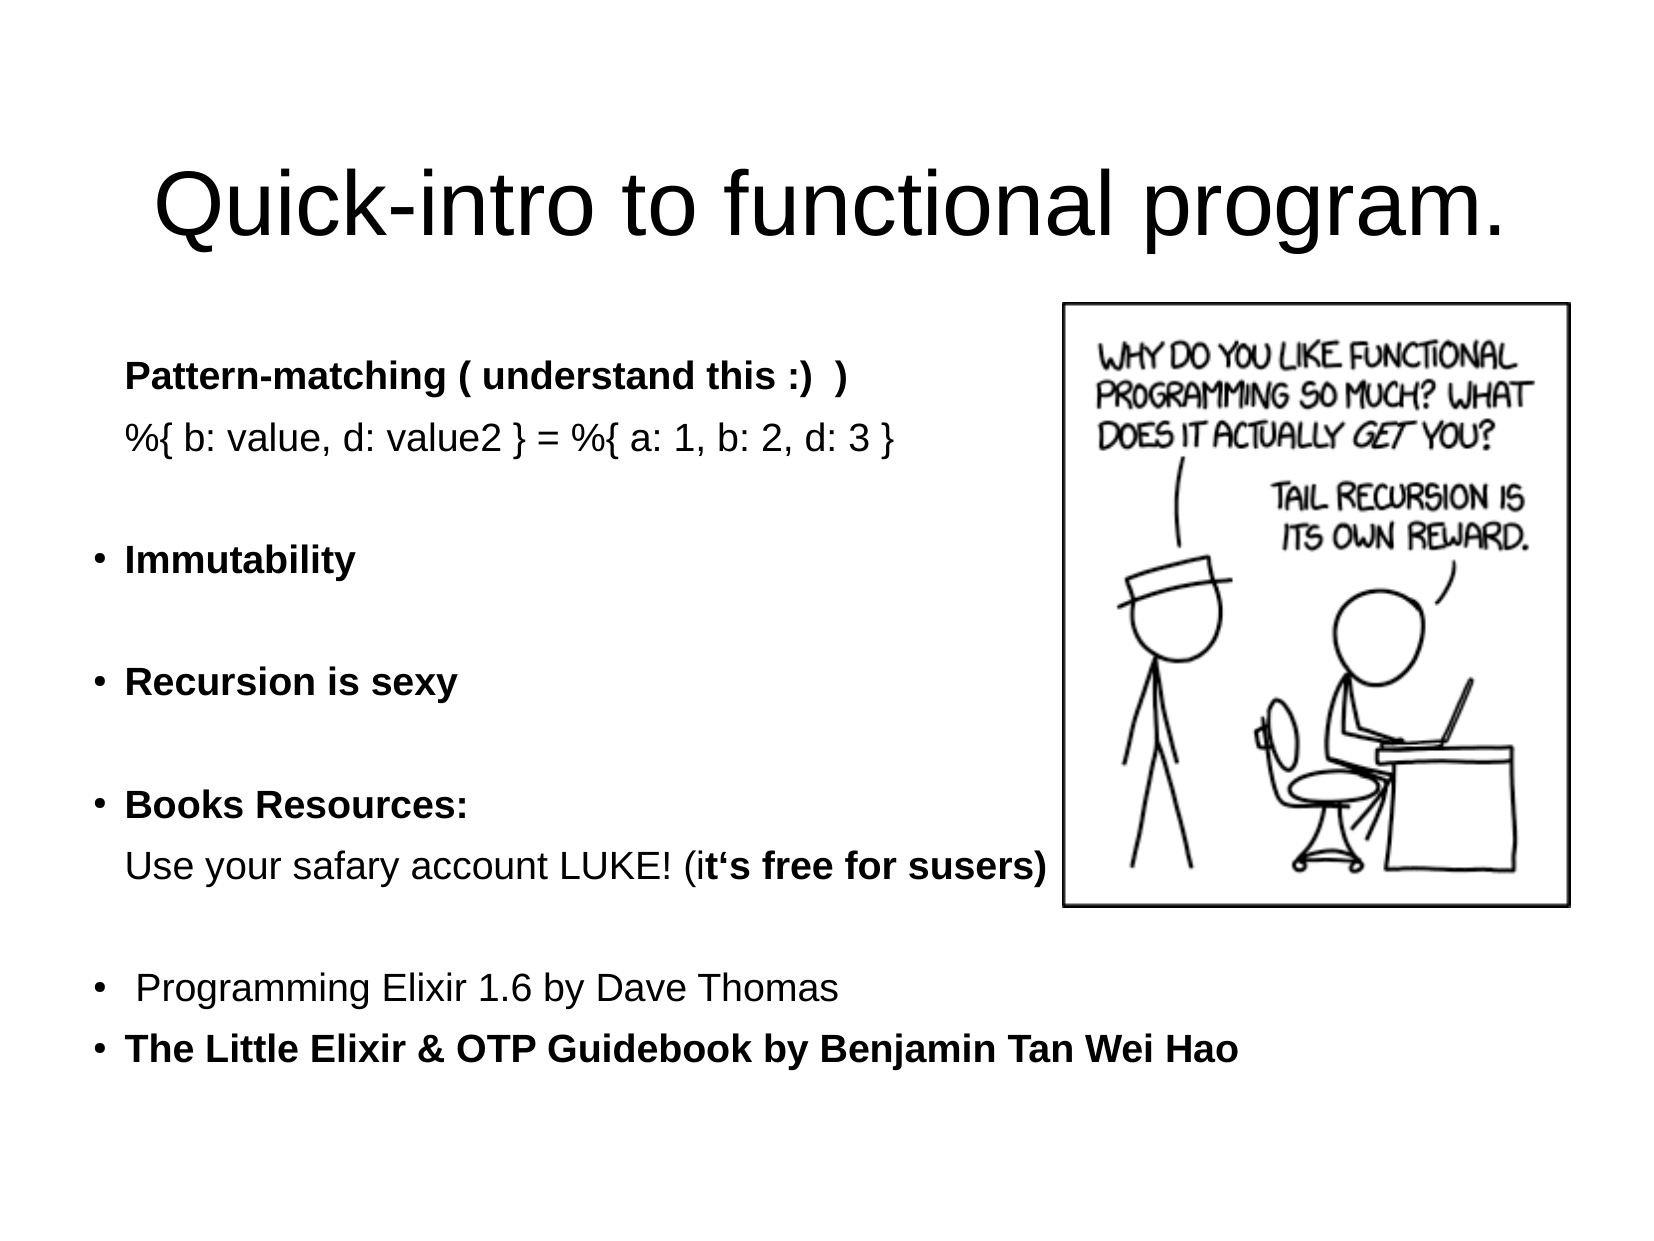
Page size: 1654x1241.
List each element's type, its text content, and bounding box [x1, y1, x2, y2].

list Pattern-matching ( understand this :) ) %{ b: value, d: value2 } = %{ a: 1, b: 2, d: 3 } Immutability Recursion is sexy Books Resources: Use your safary account LUKE! (it‘s free for susers) Programming Elixir 1.6 by Dave Thomas The Little Elixir & OTP Guidebook by Benjamin Tan Wei Hao [82, 354, 1571, 1074]
picture [1062, 302, 1571, 908]
title Quick-intro to functional program. [82, 49, 1571, 257]
